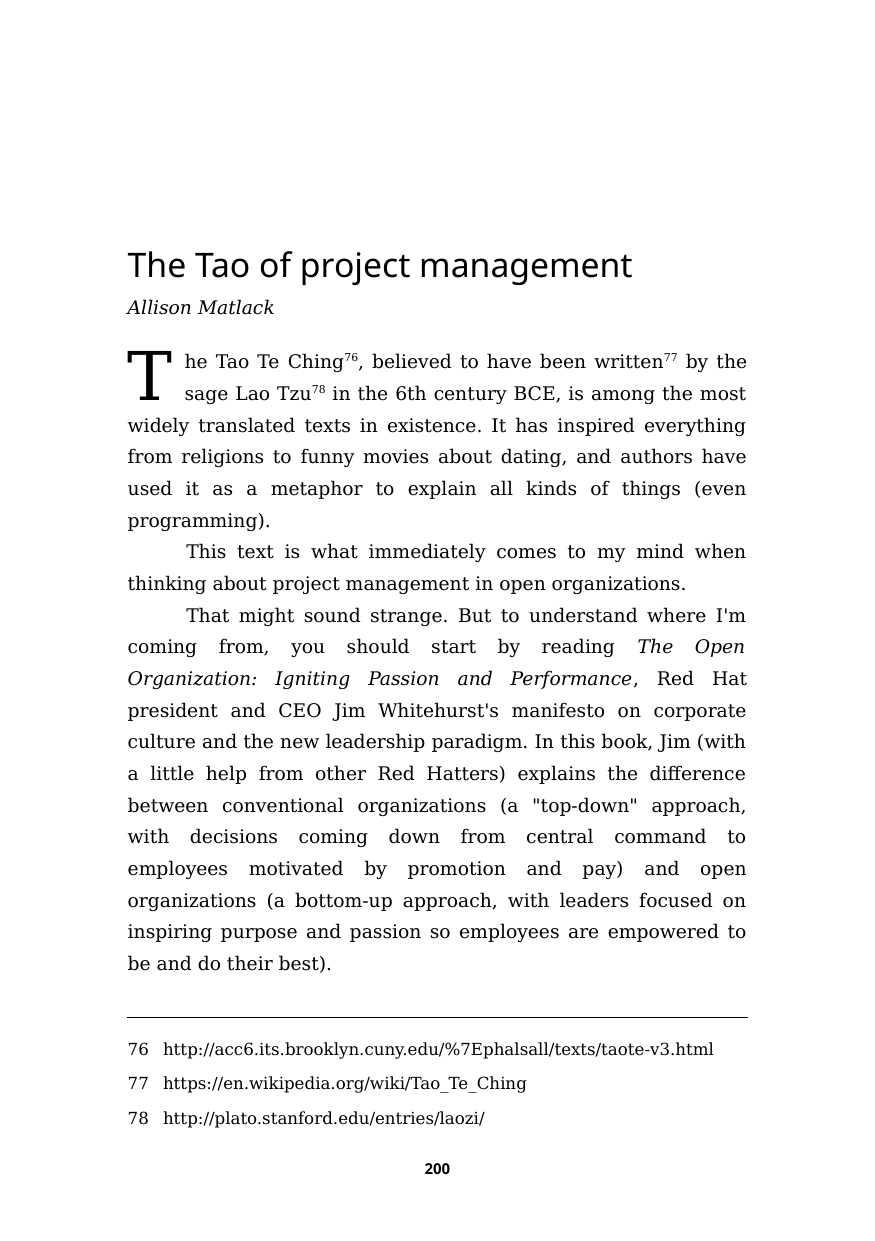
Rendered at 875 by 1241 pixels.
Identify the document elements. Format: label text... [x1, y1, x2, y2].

text https://en.wikipedia.org/wiki/Tao_Te_Ching [127, 1074, 747, 1094]
text The Tao Te Ching, believed to have been written by the sage Lao Tzu in the 6th century BCE, is among the most widely translated texts in existence. It has inspired everything from religions to funny movies about dating, and authors have used it as a metaphor to explain all kinds of things (even programming). [127, 351, 747, 532]
text That might sound strange. But to understand where I'm coming from, you should start by reading The Open Organization: Igniting Passion and Performance, Red Hat president and CEO Jim Whitehurst's manifesto on corporate culture and the new leadership paradigm. In this book, Jim (with a little help from other Red Hatters) explains the difference between conventional organizations (a "top-down" approach, with decisions coming down from central command to employees motivated by promotion and pay) and open organizations (a bottom-up approach, with leaders focused on inspiring purpose and passion so employees are empowered to be and do their best). [127, 605, 747, 975]
text http://acc6.its.brooklyn.cuny.edu/%7Ephalsall/texts/taote-v3.html [127, 1040, 747, 1059]
text This text is what immediately comes to my mind when thinking about project management in open organizations. [127, 541, 747, 595]
subtitle The Tao of project management [127, 246, 747, 285]
text Allison Matlack [127, 297, 747, 319]
text http://plato.stanford.edu/entries/laozi/ [127, 1109, 747, 1128]
